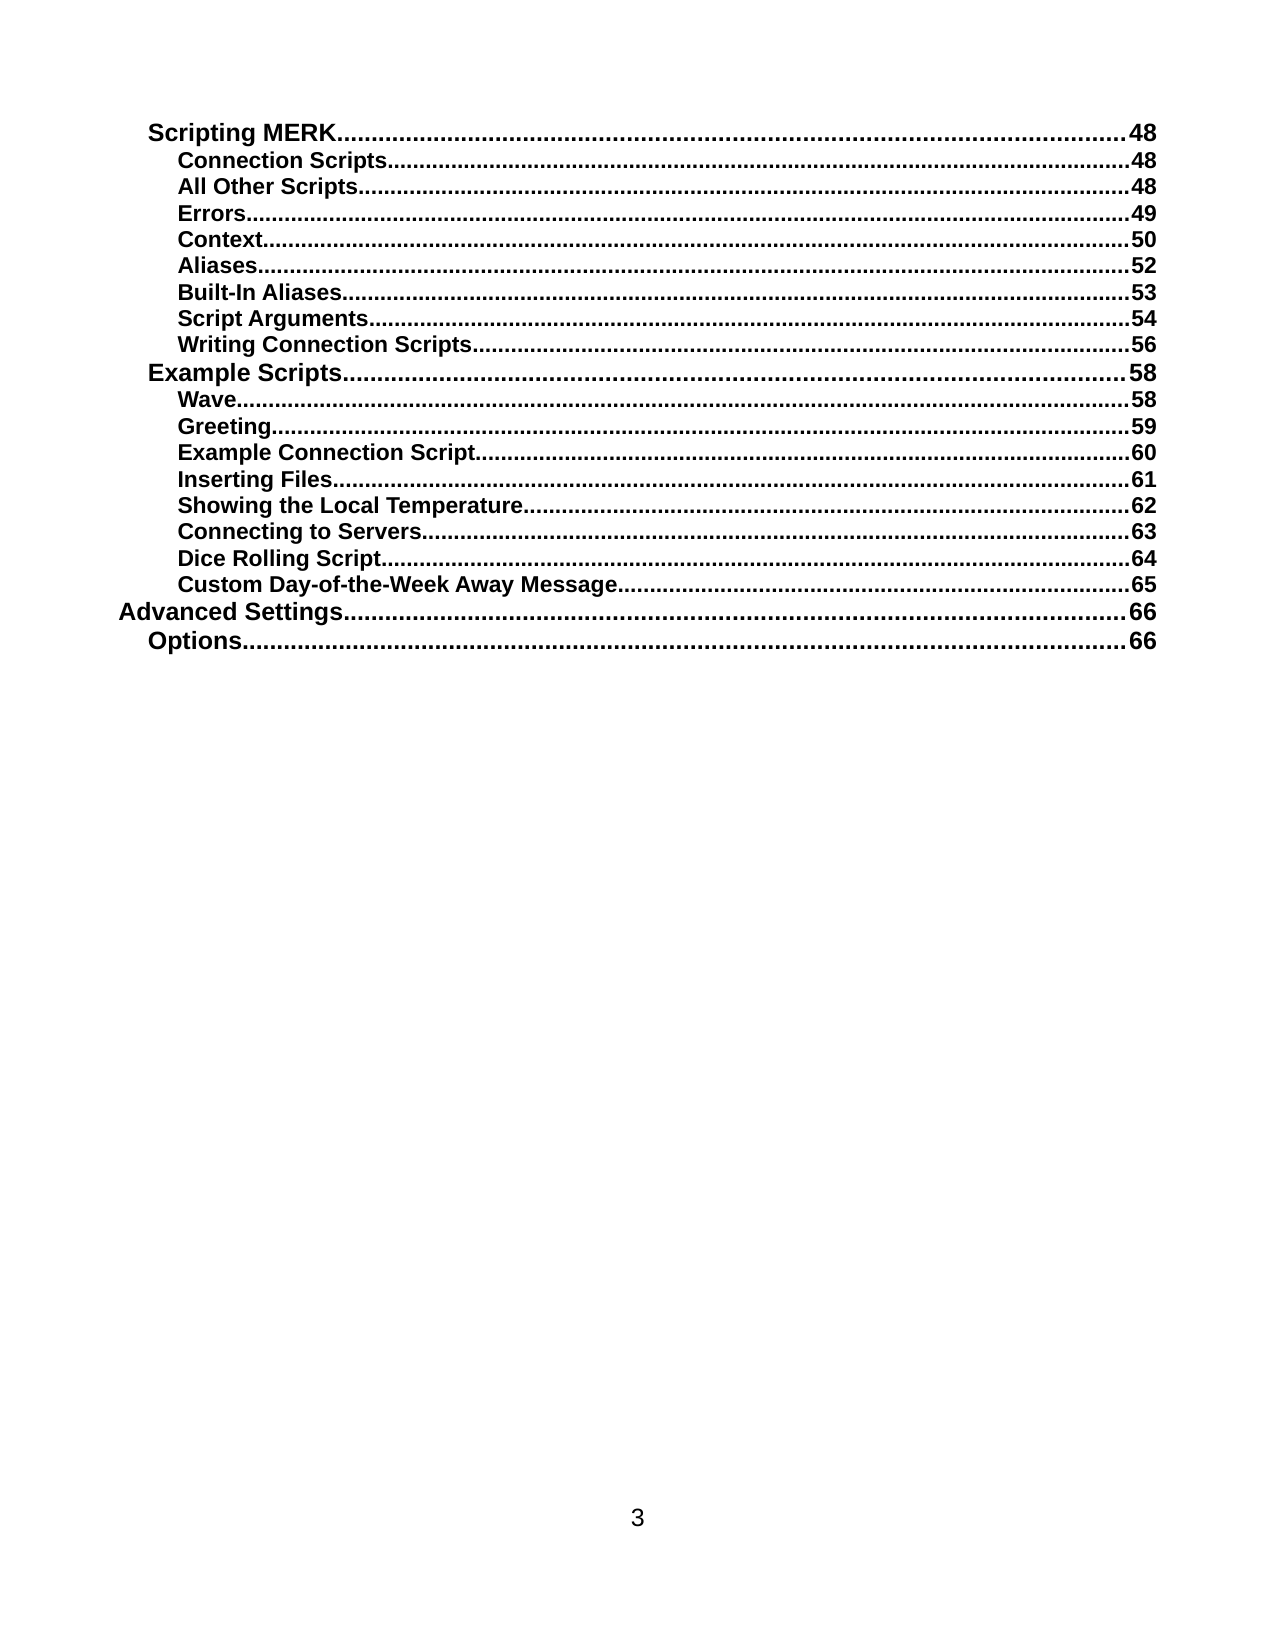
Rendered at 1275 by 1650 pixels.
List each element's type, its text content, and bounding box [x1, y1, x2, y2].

text Scripting MERK 48 [148, 118, 1157, 147]
text Example Scripts 58 [148, 358, 1157, 386]
text Greeting 59 [177, 413, 1157, 439]
text Example Connection Script 60 [177, 439, 1157, 466]
text Context 50 [177, 226, 1157, 252]
text Connection Scripts 48 [177, 147, 1157, 173]
text Connecting to Servers 63 [177, 518, 1157, 544]
text Script Arguments 54 [177, 305, 1157, 331]
text Advanced Settings 66 [118, 597, 1157, 626]
text Wave 58 [177, 386, 1157, 413]
text Errors 49 [177, 199, 1157, 226]
text Aliases 52 [177, 252, 1157, 279]
text Writing Connection Scripts 56 [177, 331, 1157, 358]
text Built-In Aliases 53 [177, 279, 1157, 305]
text Dice Rolling Script 64 [177, 544, 1157, 571]
text All Other Scripts 48 [177, 173, 1157, 199]
text Options 66 [148, 626, 1157, 655]
text Showing the Local Temperature 62 [177, 492, 1157, 518]
text Inserting Files 61 [177, 466, 1157, 492]
text Custom Day-of-the-Week Away Message 65 [177, 571, 1157, 597]
